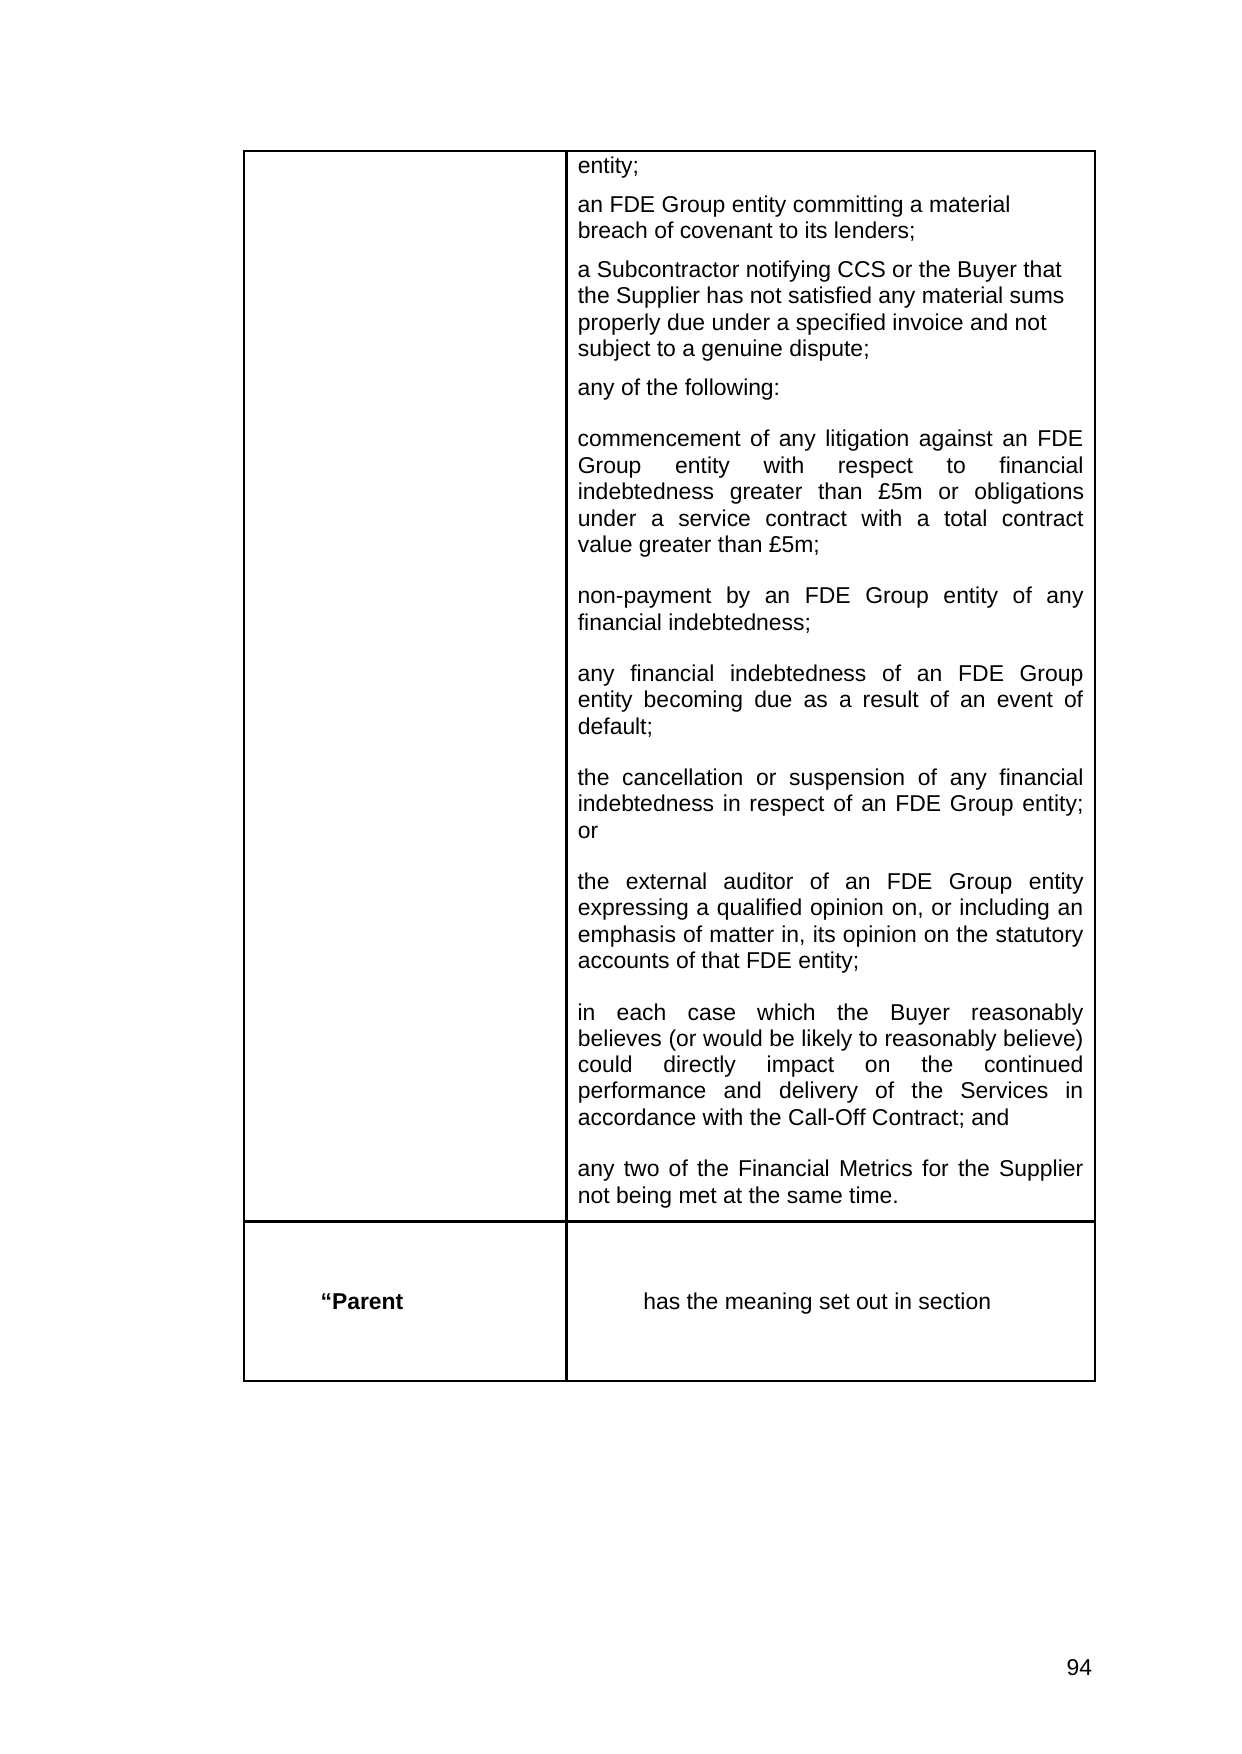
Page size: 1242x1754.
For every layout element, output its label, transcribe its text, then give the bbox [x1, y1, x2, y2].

table_cell [245, 152, 565, 1220]
table_cell [555, 1223, 565, 1380]
table_cell [568, 1223, 578, 1380]
table_cell has the meaning set out in section [579, 1224, 1083, 1379]
table_cell [245, 1223, 255, 1380]
table_cell [1084, 1223, 1094, 1380]
table_cell entity; an FDE Group entity committing a material breach of covenant to its lenders; a Subcontractor notifying CCS or the Buyer that the Supplier has not satisfied any material sums properly due under a specified invoice and not subject to a genuine dispute; any of the following: commencement of any litigation against an FDE Group entity with respect to financial indebtedness greater than £5m or obligations under a service contract with a total contract value greater than £5m; non-payment by an FDE Group entity of any financial indebtedness; any financial indebtedness of an FDE Group entity becoming due as a result of an event of default; the cancellation or suspension of any financial indebtedness in respect of an FDE Group entity; or the external auditor of an FDE Group entity expressing a qualified opinion on, or including an emphasis of matter in, its opinion on the statutory accounts of that FDE entity; in each case which the Buyer reasonably believes (or would be likely to reasonably believe) could directly impact on the continued performance and delivery of the Services in accordance with the Call-Off Contract; and any two of the Financial Metrics for the Supplier not being met at the same time. [568, 152, 1094, 1220]
table_cell “Parent [256, 1224, 554, 1379]
